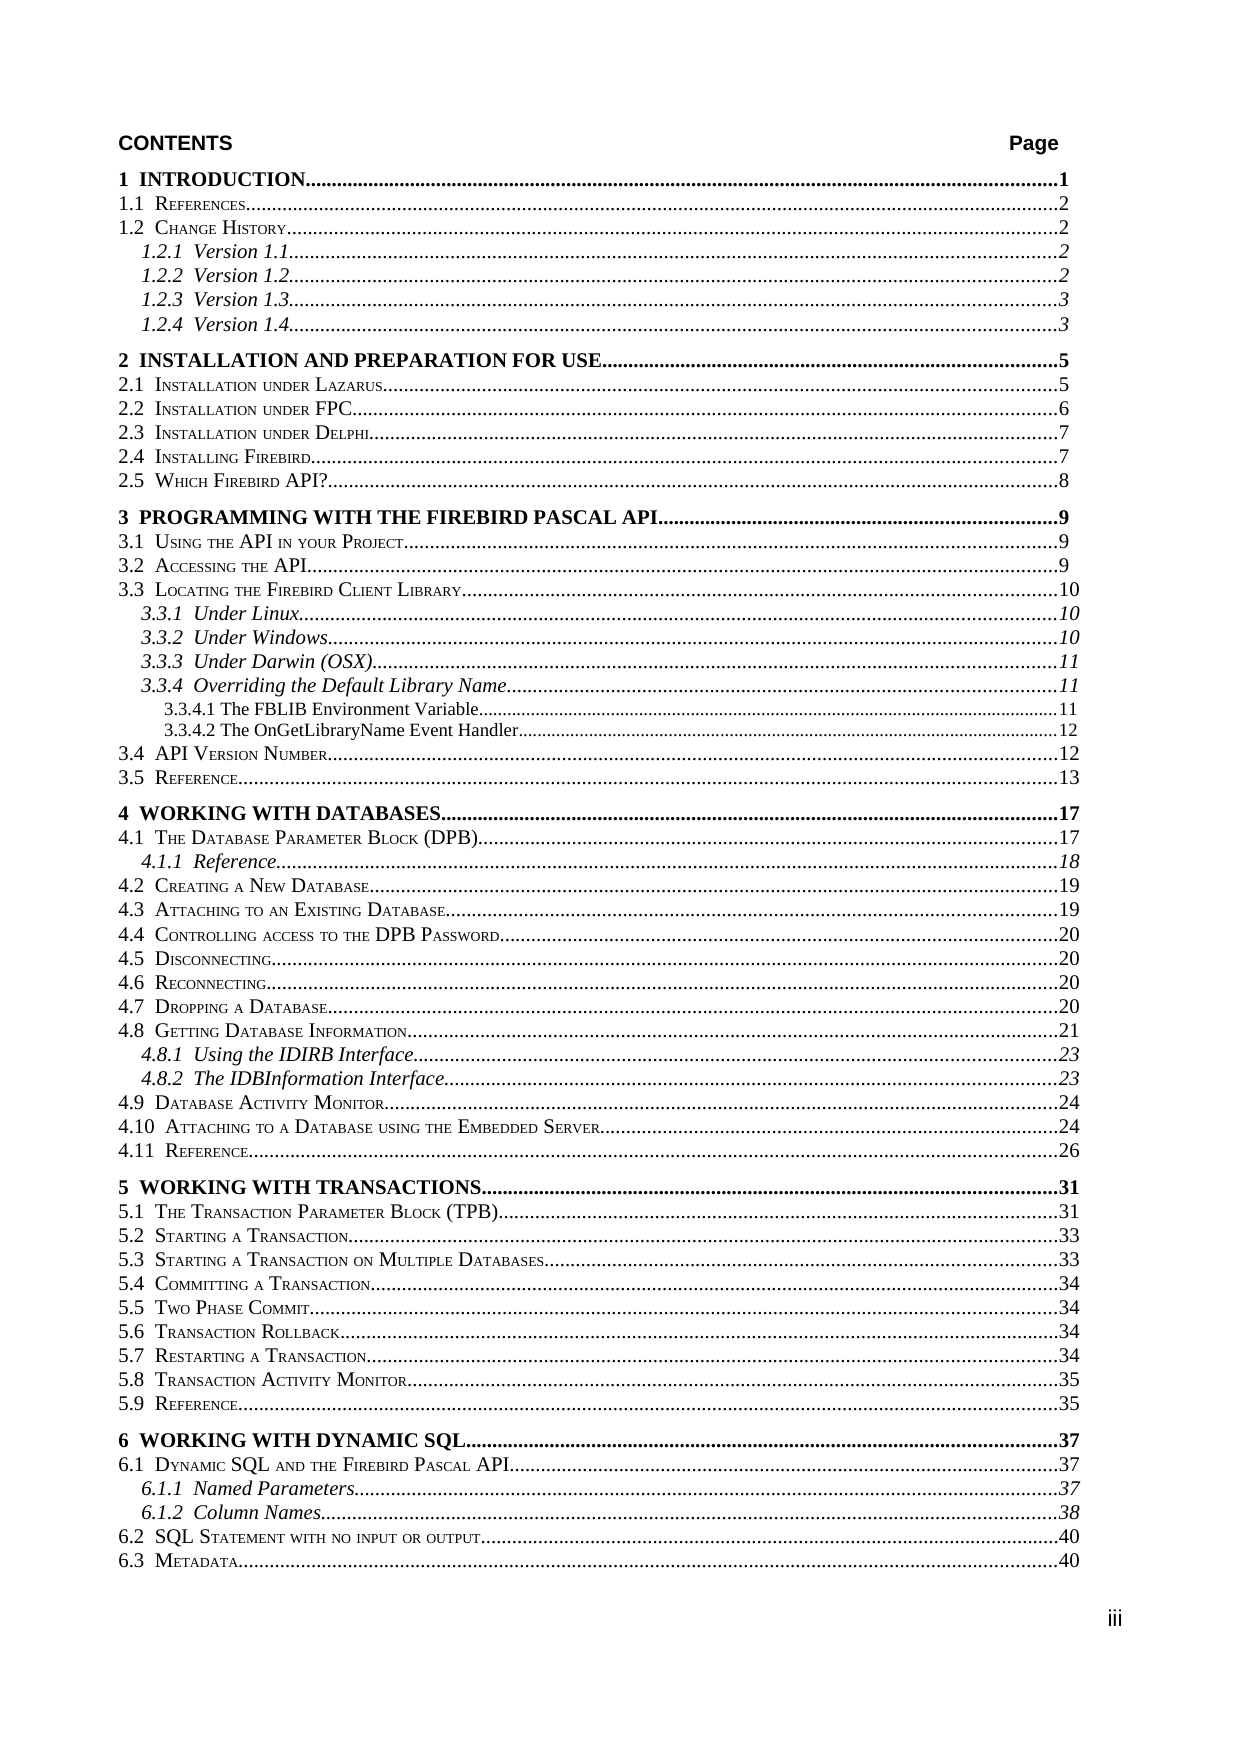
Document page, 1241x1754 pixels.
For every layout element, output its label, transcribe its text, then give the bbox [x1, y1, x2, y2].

text 2.1 Installation under Lazarus 5 [118, 372, 1122, 396]
text 5.5 Two Phase Commit 34 [118, 1295, 1122, 1319]
text 1 Introduction 1 [118, 167, 1122, 191]
text 4.8.1 Using the IDIRB Interface 23 [141, 1042, 1122, 1066]
text 3.1 Using the API in your Project 9 [118, 529, 1122, 553]
text 4.8.2 The IDBInformation Interface 23 [141, 1066, 1122, 1090]
text 5.9 Reference 35 [118, 1391, 1122, 1415]
text 5.8 Transaction Activity Monitor 35 [118, 1367, 1122, 1391]
text 3 Programming with the Firebird Pascal API 9 [118, 505, 1122, 529]
text 3.3.4.1 The FBLIB Environment Variable 11 [164, 697, 1122, 719]
text 1.2.2 Version 1.2 2 [141, 263, 1122, 287]
text 5 Working with Transactions 31 [118, 1174, 1122, 1199]
text 6.1.2 Column Names 38 [141, 1500, 1122, 1524]
text 5.7 Restarting a Transaction 34 [118, 1343, 1122, 1367]
text 1.2.3 Version 1.3 3 [141, 287, 1122, 311]
text 4.6 Reconnecting 20 [118, 969, 1122, 994]
text 5.4 Committing a Transaction 34 [118, 1271, 1122, 1295]
text 1.2.1 Version 1.1 2 [141, 239, 1122, 263]
text 4.1.1 Reference 18 [141, 849, 1122, 873]
text 2 Installation and Preparation for Use 5 [118, 348, 1122, 372]
text CONTENTS Page [118, 131, 1122, 154]
text 3.3.1 Under Linux 10 [141, 601, 1122, 625]
text 4.5 Disconnecting 20 [118, 946, 1122, 969]
text 3.5 Reference 13 [118, 764, 1122, 789]
text 4.1 The Database Parameter Block (DPB) 17 [118, 825, 1122, 849]
text 3.3.4.2 The OnGetLibraryName Event Handler 12 [164, 719, 1122, 741]
text 4.10 Attaching to a Database using the Embedded Server 24 [118, 1114, 1122, 1138]
text 1.1 References 2 [118, 191, 1122, 215]
text 2.5 Which Firebird API? 8 [118, 468, 1122, 492]
text 6.3 Metadata 40 [118, 1548, 1122, 1572]
text 2.2 Installation under FPC 6 [118, 396, 1122, 420]
text 1.2 Change History 2 [118, 215, 1122, 239]
text 3.3.3 Under Darwin (OSX) 11 [141, 649, 1122, 673]
text 6 Working with Dynamic SQL 37 [118, 1428, 1122, 1452]
text 4.2 Creating a New Database 19 [118, 873, 1122, 897]
text 4.8 Getting Database Information 21 [118, 1018, 1122, 1042]
text 4 Working with Databases 17 [118, 801, 1122, 825]
text 4.9 Database Activity Monitor 24 [118, 1090, 1122, 1114]
text 1.2.4 Version 1.4 3 [141, 311, 1122, 336]
text 4.4 Controlling access to the DPB Password 20 [118, 921, 1122, 946]
text 4.11 Reference 26 [118, 1138, 1122, 1162]
text 5.3 Starting a Transaction on Multiple Databases 33 [118, 1247, 1122, 1271]
text 2.3 Installation under Delphi 7 [118, 420, 1122, 444]
text 4.7 Dropping a Database 20 [118, 994, 1122, 1018]
text 5.6 Transaction Rollback 34 [118, 1319, 1122, 1343]
text 6.1 Dynamic SQL and the Firebird Pascal API 37 [118, 1452, 1122, 1476]
text 4.3 Attaching to an Existing Database 19 [118, 897, 1122, 921]
text 5.2 Starting a Transaction 33 [118, 1223, 1122, 1247]
text 2.4 Installing Firebird 7 [118, 444, 1122, 468]
text 3.4 API Version Number 12 [118, 741, 1122, 764]
text 3.2 Accessing the API 9 [118, 553, 1122, 577]
text 6.1.1 Named Parameters 37 [141, 1476, 1122, 1500]
text 3.3.4 Overriding the Default Library Name 11 [141, 673, 1122, 697]
text 3.3.2 Under Windows 10 [141, 625, 1122, 649]
text 5.1 The Transaction Parameter Block (TPB) 31 [118, 1199, 1122, 1223]
text 6.2 SQL Statement with no input or output 40 [118, 1524, 1122, 1548]
text 3.3 Locating the Firebird Client Library 10 [118, 577, 1122, 601]
